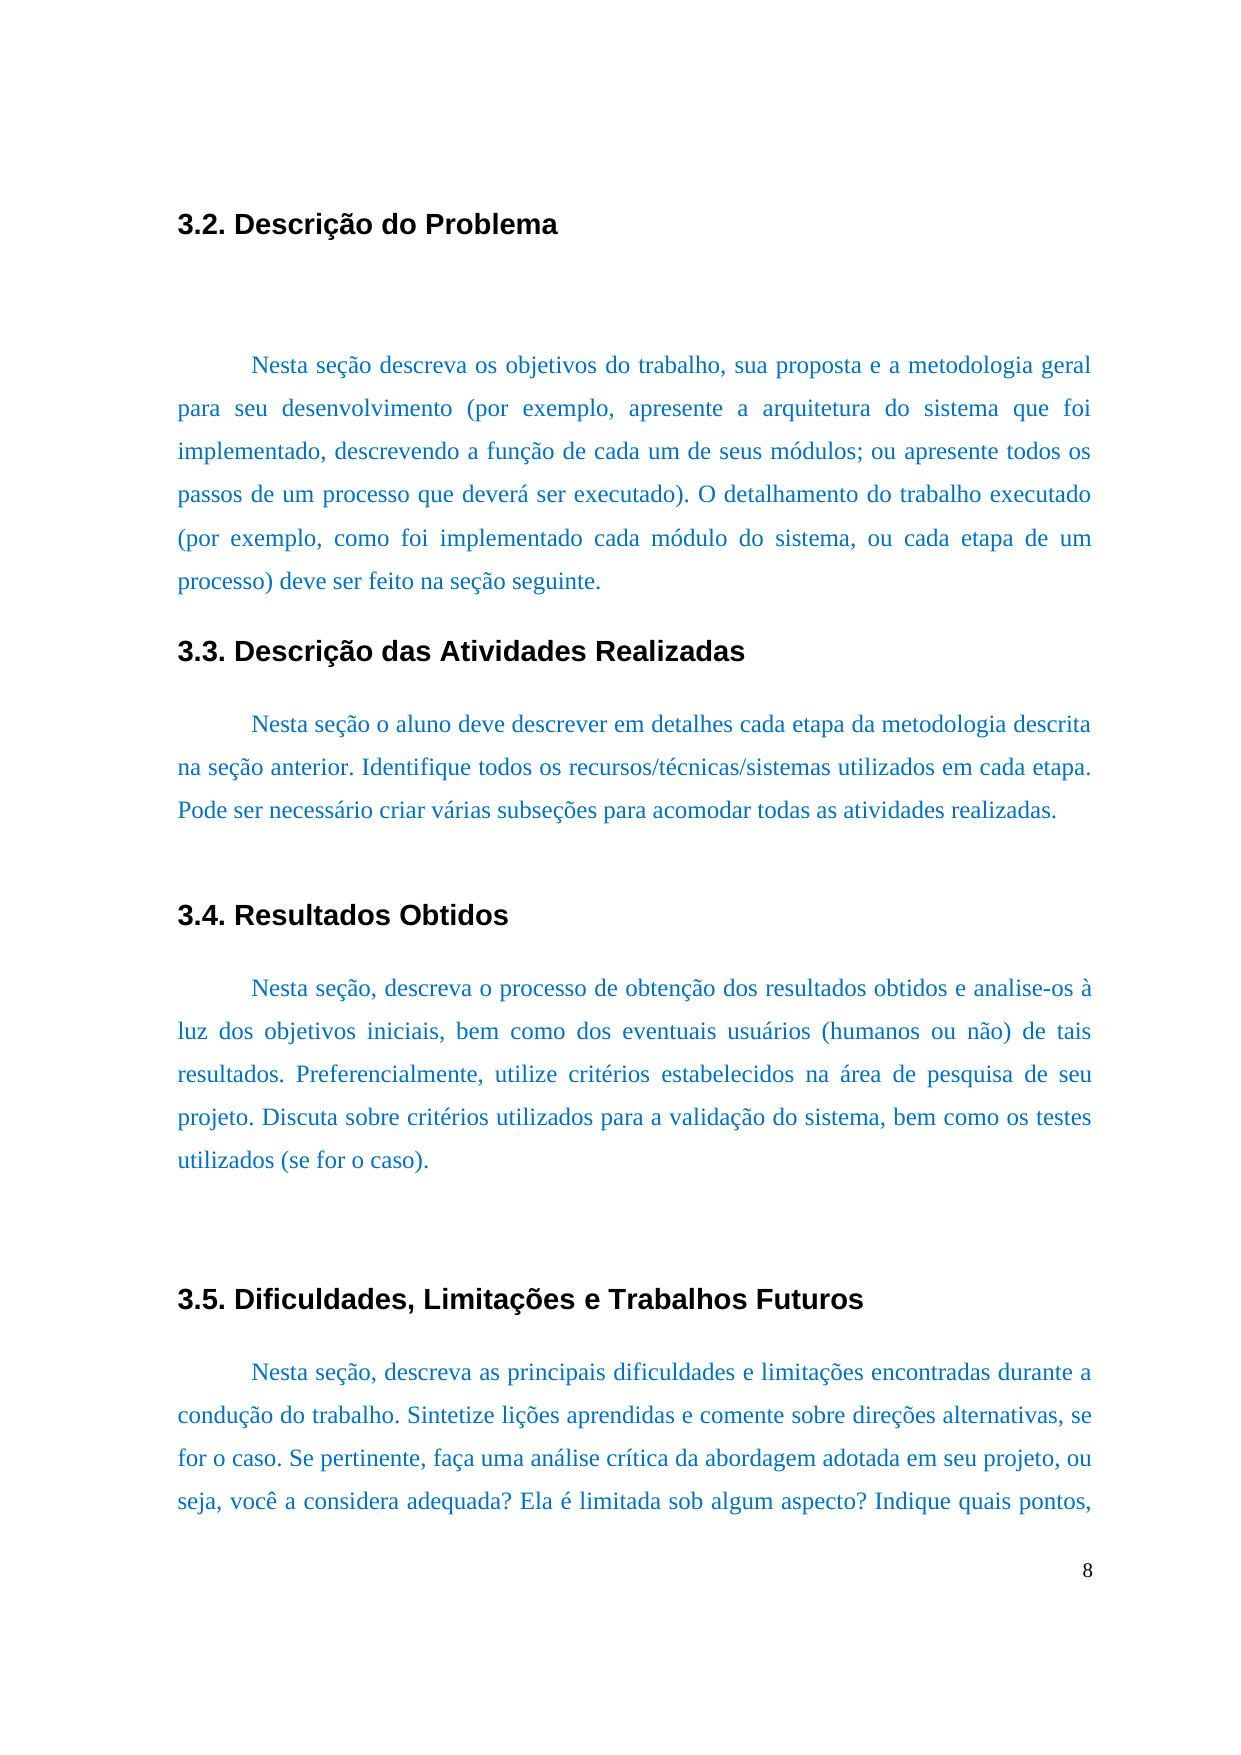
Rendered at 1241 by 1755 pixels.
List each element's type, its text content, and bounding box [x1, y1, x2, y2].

subtitle 3.3. Descrição das Atividades Realizadas [177, 634, 1093, 667]
subtitle 3.5. Dificuldades, Limitações e Trabalhos Futuros [177, 1282, 1093, 1315]
text Nesta seção, descreva o processo de obtenção dos resultados obtidos e analise-os à luz dos objetivos iniciais, bem como dos eventuais usuários (humanos ou não) de tais resultados. Preferencialmente, utilize critérios estabelecidos na área de pesquisa de seu projeto. Discuta sobre critérios utilizados para a validação do sistema, bem como os testes utilizados (se for o caso). [177, 973, 1093, 1174]
text Nesta seção, descreva as principais dificuldades e limitações encontradas durante a condução do trabalho. Sintetize lições aprendidas e comente sobre direções alternativas, se for o caso. Se pertinente, faça uma análise crítica da abordagem adotada em seu projeto, ou seja, você a considera adequada? Ela é limitada sob algum aspecto? Indique quais pontos, [177, 1357, 1093, 1515]
subtitle 3.2. Descrição do Problema [177, 207, 1093, 240]
text Nesta seção descreva os objetivos do trabalho, sua proposta e a metodologia geral para seu desenvolvimento (por exemplo, apresente a arquitetura do sistema que foi implementado, descrevendo a função de cada um de seus módulos; ou apresente todos os passos de um processo que deverá ser executado). O detalhamento do trabalho executado (por exemplo, como foi implementado cada módulo do sistema, ou cada etapa de um processo) deve ser feito na seção seguinte. [177, 350, 1093, 594]
subtitle 3.4. Resultados Obtidos [177, 898, 1093, 931]
text Nesta seção o aluno deve descrever em detalhes cada etapa da metodologia descrita na seção anterior. Identifique todos os recursos/técnicas/sistemas utilizados em cada etapa. Pode ser necessário criar várias subseções para acomodar todas as atividades realizadas. [177, 709, 1093, 824]
